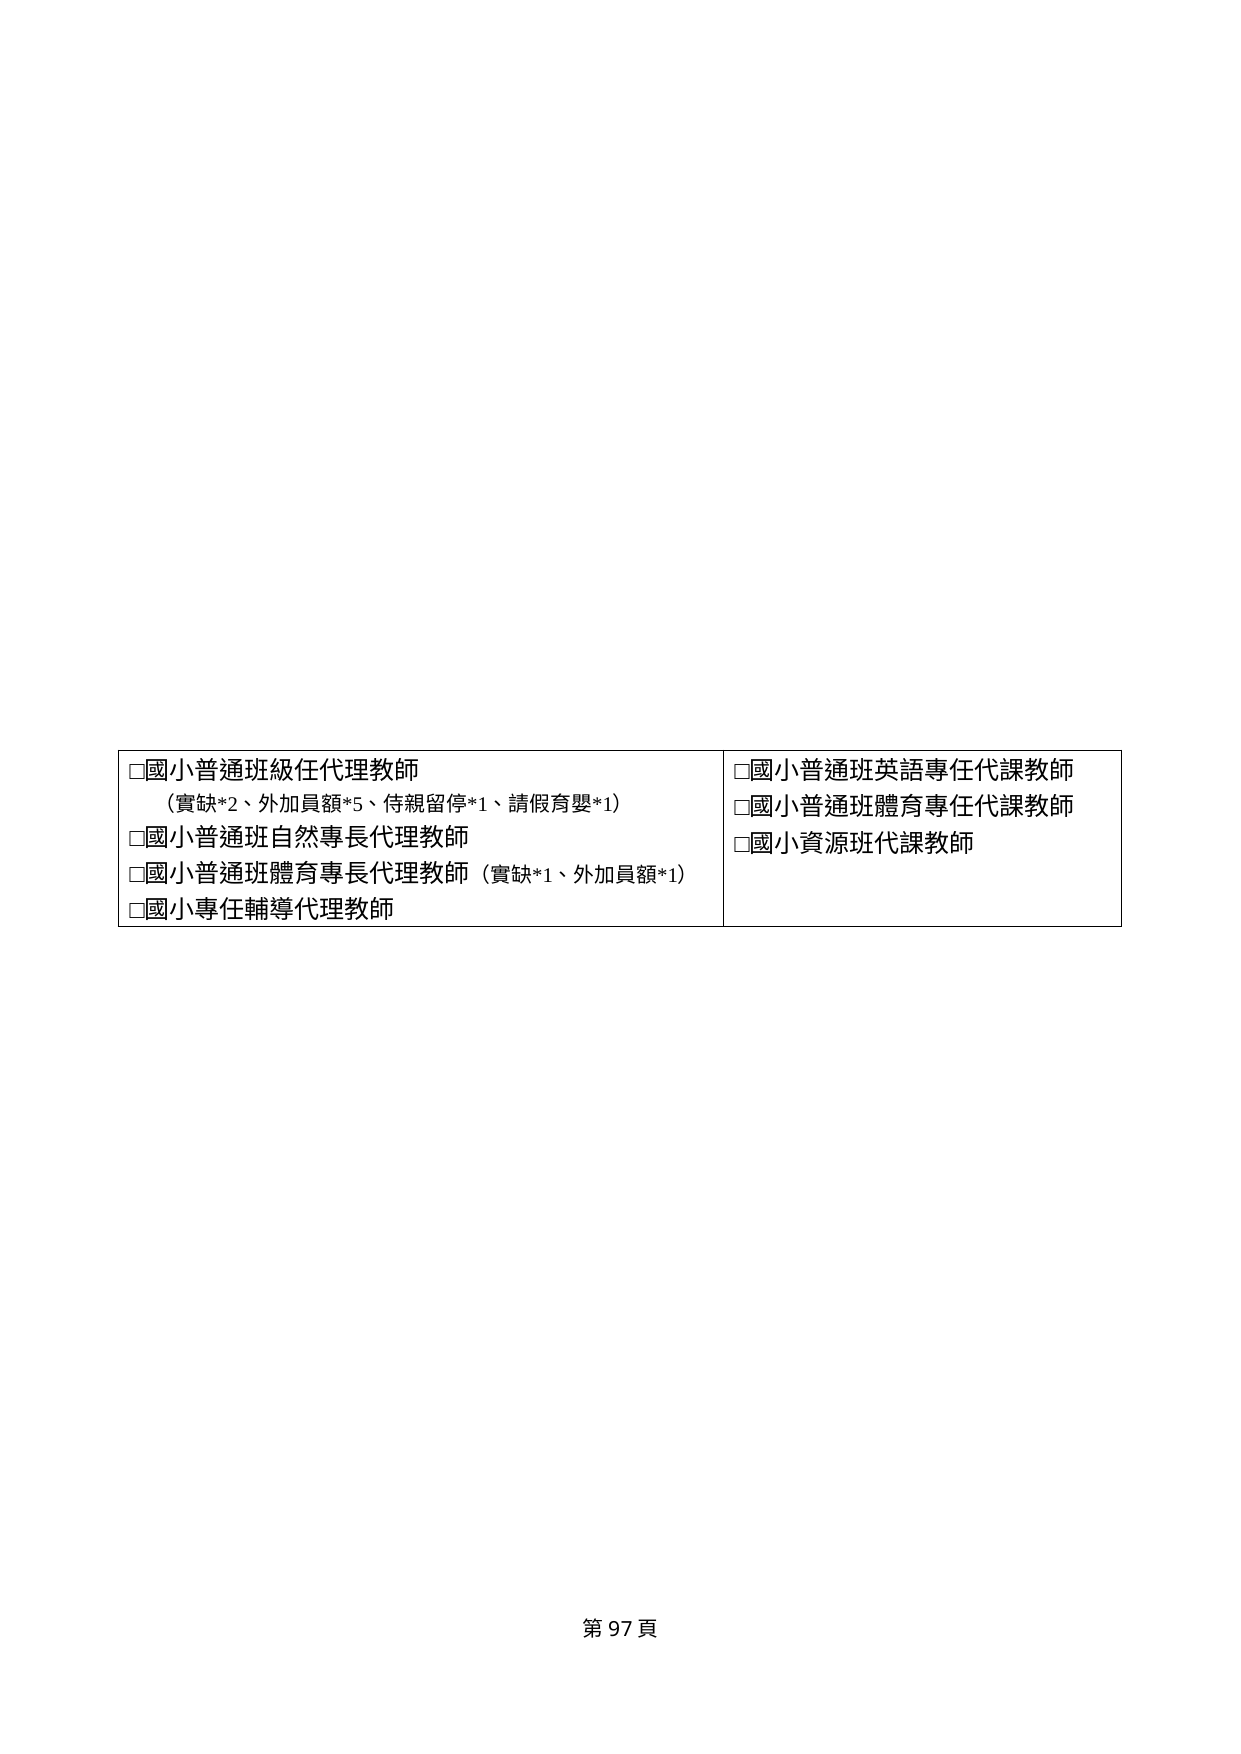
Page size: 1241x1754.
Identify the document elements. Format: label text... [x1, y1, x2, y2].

table_cell □國小普通班英語專任代課教師 □國小普通班體育專任代課教師 □國小資源班代課教師 [724, 751, 1121, 926]
table_cell □國小普通班級任代理教師 （實缺*2、外加員額*5、侍親留停*1、請假育嬰*1） □國小普通班自然專長代理教師 □國小普通班體育專長代理教師（實缺*1、外加員額*1） □國小專任輔導代理教師 [119, 751, 723, 926]
